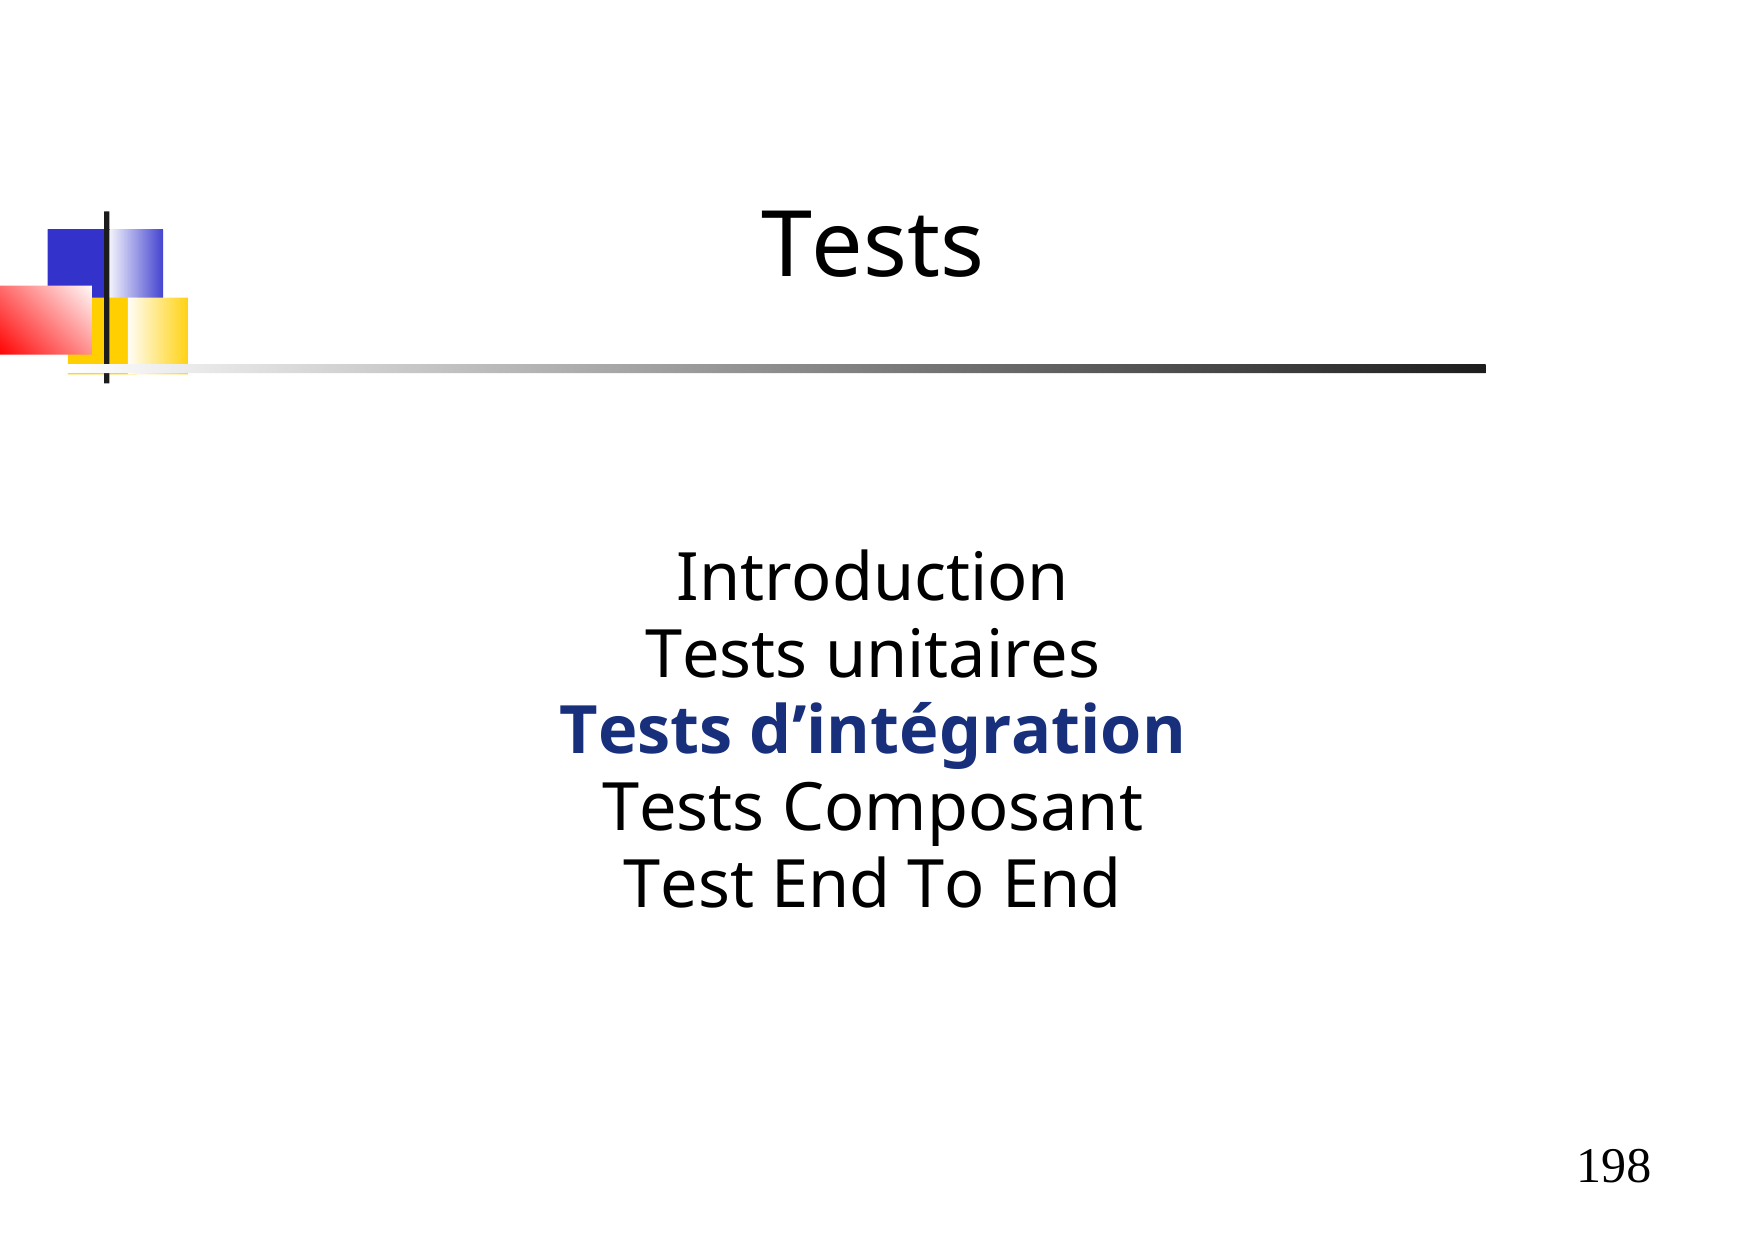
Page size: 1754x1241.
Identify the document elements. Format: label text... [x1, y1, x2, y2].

subtitle Introduction Tests unitaires Tests d’intégration Tests Composant Test End To End [179, 371, 1567, 1091]
title Tests [179, 139, 1567, 351]
